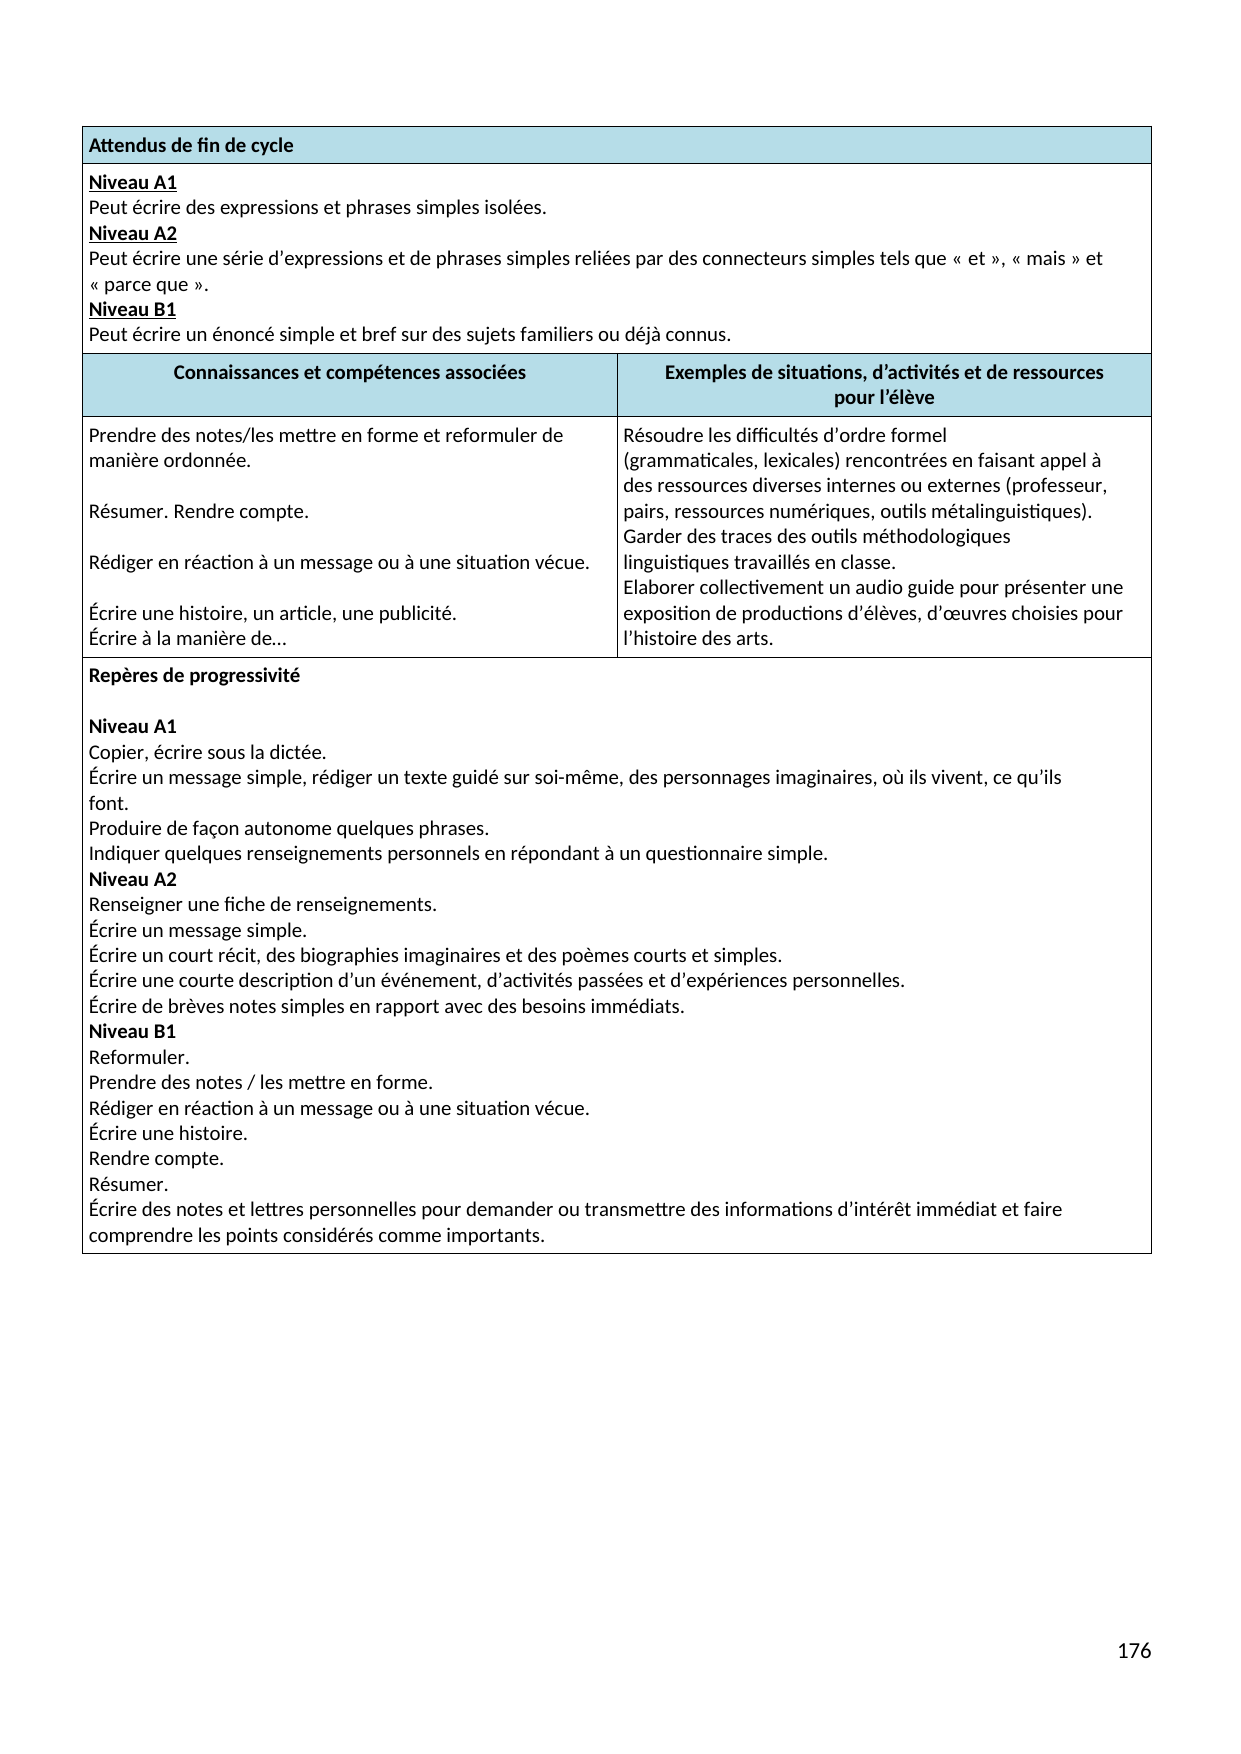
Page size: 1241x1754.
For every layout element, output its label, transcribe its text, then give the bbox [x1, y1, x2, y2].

table_cell Résoudre les difficultés d’ordre formel (grammaticales, lexicales) rencontrées en faisant appel à des ressources diverses internes ou externes (professeur, pairs, ressources numériques, outils métalinguistiques). Garder des traces des outils méthodologiques linguistiques travaillés en classe. Elaborer collectivement un audio guide pour présenter une exposition de productions d’élèves, d’œuvres choisies pour l’histoire des arts. [618, 417, 1151, 656]
table_cell Prendre des notes/les mettre en forme et reformuler de manière ordonnée. Résumer. Rendre compte. Rédiger en réaction à un message ou à une situation vécue. Écrire une histoire, un article, une publicité. Écrire à la manière de… [83, 417, 617, 656]
table_cell Exemples de situations, d’activités et de ressources pour l’élève [618, 354, 1151, 416]
table_cell Niveau A1 Peut écrire des expressions et phrases simples isolées. Niveau A2 Peut écrire une série d’expressions et de phrases simples reliées par des connecteurs simples tels que « et », « mais » et « parce que ». Niveau B1 Peut écrire un énoncé simple et bref sur des sujets familiers ou déjà connus. [83, 164, 1151, 353]
table_cell Repères de progressivité Niveau A1 Copier, écrire sous la dictée. Écrire un message simple, rédiger un texte guidé sur soi-même, des personnages imaginaires, où ils vivent, ce qu’ils font. Produire de façon autonome quelques phrases. Indiquer quelques renseignements personnels en répondant à un questionnaire simple. Niveau A2 Renseigner une fiche de renseignements. Écrire un message simple. Écrire un court récit, des biographies imaginaires et des poèmes courts et simples. Écrire une courte description d’un événement, d’activités passées et d’expériences personnelles. Écrire de brèves notes simples en rapport avec des besoins immédiats. Niveau B1 Reformuler. Prendre des notes / les mettre en forme. Rédiger en réaction à un message ou à une situation vécue. Écrire une histoire. Rendre compte. Résumer. Écrire des notes et lettres personnelles pour demander ou transmettre des informations d’intérêt immédiat et faire comprendre les points considérés comme importants. [83, 658, 1151, 1253]
table_header Attendus de fin de cycle [83, 127, 1151, 163]
table_cell Connaissances et compétences associées [83, 354, 617, 416]
